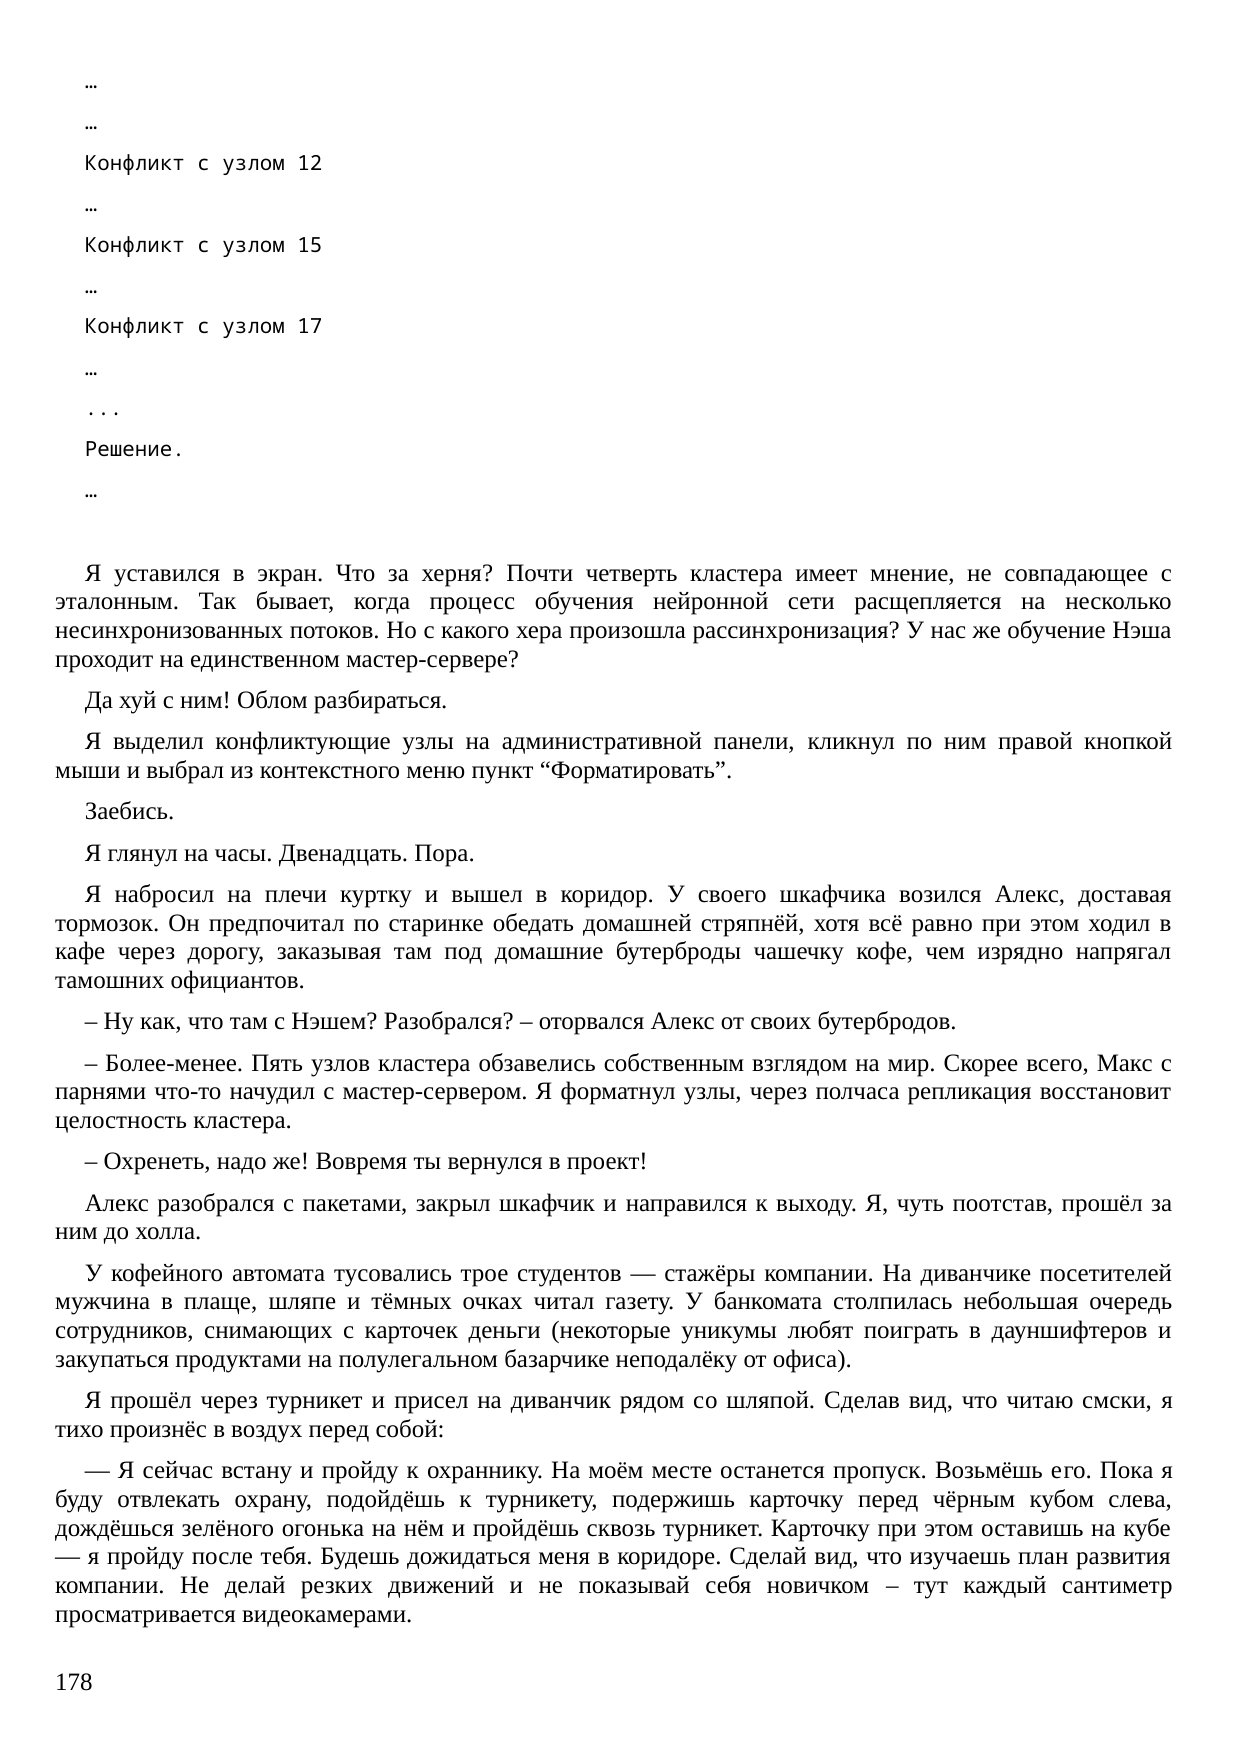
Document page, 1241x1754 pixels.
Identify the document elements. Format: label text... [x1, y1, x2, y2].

text … [55, 353, 1173, 381]
text … [55, 189, 1173, 217]
text Решение. [55, 434, 1173, 463]
text Я выделил конфликтующие узлы на административной панели, кликнул по ним правой кнопкой мыши и выбрал из контекстного меню пункт “Форматировать”. [55, 726, 1173, 784]
text Конфликт с узлом 12 [55, 148, 1173, 176]
text … [55, 66, 1173, 94]
text Я уставился в экран. Что за херня? Почти четверть кластера имеет мнение, не совпадающее с эталонным. Так бывает, когда процесс обучения нейронной сети расщепляется на несколько несинхронизованных потоков. Но с какого хера произошла рассинхронизация? У нас же обучение Нэша проходит на единственном мастер-сервере? [55, 558, 1173, 673]
text – Более-менее. Пять узлов кластера обзавелись собственным взглядом на мир. Скорее всего, Макс с парнями что-то начудил с мастер-сервером. Я форматнул узлы, через полчаса репликация восстановит целостность кластера. [55, 1048, 1173, 1134]
text Я прошёл через турникет и присел на диванчик рядом со шляпой. Сделав вид, что читаю смски, я тихо произнёс в воздух перед собой: [55, 1385, 1173, 1443]
text Я глянул на часы. Двенадцать. Пора. [55, 838, 1173, 866]
text Конфликт с узлом 15 [55, 230, 1173, 258]
text ... [55, 393, 1173, 422]
text – Ну как, что там с Нэшем? Разобрался? – оторвался Алекс от своих бутербродов. [55, 1006, 1173, 1035]
text – Охренеть, надо же! Вовремя ты вернулся в проект! [55, 1146, 1173, 1175]
text У кофейного автомата тусовались трое студентов — стажёры компании. На диванчике посетителей мужчина в плаще, шляпе и тёмных очках читал газету. У банкомата столпилась небольшая очередь сотрудников, снимающих с карточек деньги (некоторые уникумы любят поиграть в дауншифтеров и закупаться продуктами на полулегальном базарчике неподалёку от офиса). [55, 1258, 1173, 1373]
text … [55, 475, 1173, 504]
text Конфликт с узлом 17 [55, 312, 1173, 340]
text … [55, 271, 1173, 299]
text Я набросил на плечи куртку и вышел в коридор. У своего шкафчика возился Алекс, доставая тормозок. Он предпочитал по старинке обедать домашней стряпнёй, хотя всё равно при этом ходил в кафе через дорогу, заказывая там под домашние бутерброды чашечку кофе, чем изрядно напрягал тамошних официантов. [55, 879, 1173, 994]
text … [55, 107, 1173, 135]
text Алекс разобрался с пакетами, закрыл шкафчик и направился к выходу. Я, чуть поотстав, прошёл за ним до холла. [55, 1188, 1173, 1245]
text Да хуй с ним! Облом разбираться. [55, 685, 1173, 714]
text Заебись. [55, 796, 1173, 825]
text — Я сейчас встану и пройду к охраннику. На моём месте останется пропуск. Возьмёшь его. Пока я буду отвлекать охрану, подойдёшь к турникету, подержишь карточку перед чёрным кубом слева, дождёшься зелёного огонька на нём и пройдёшь сквозь турникет. Карточку при этом оставишь на кубе — я пройду после тебя. Будешь дожидаться меня в коридоре. Сделай вид, что изучаешь план развития компании. Не делай резких движений и не показывай себя новичком – тут каждый сантиметр просматривается видеокамерами. [55, 1455, 1173, 1628]
